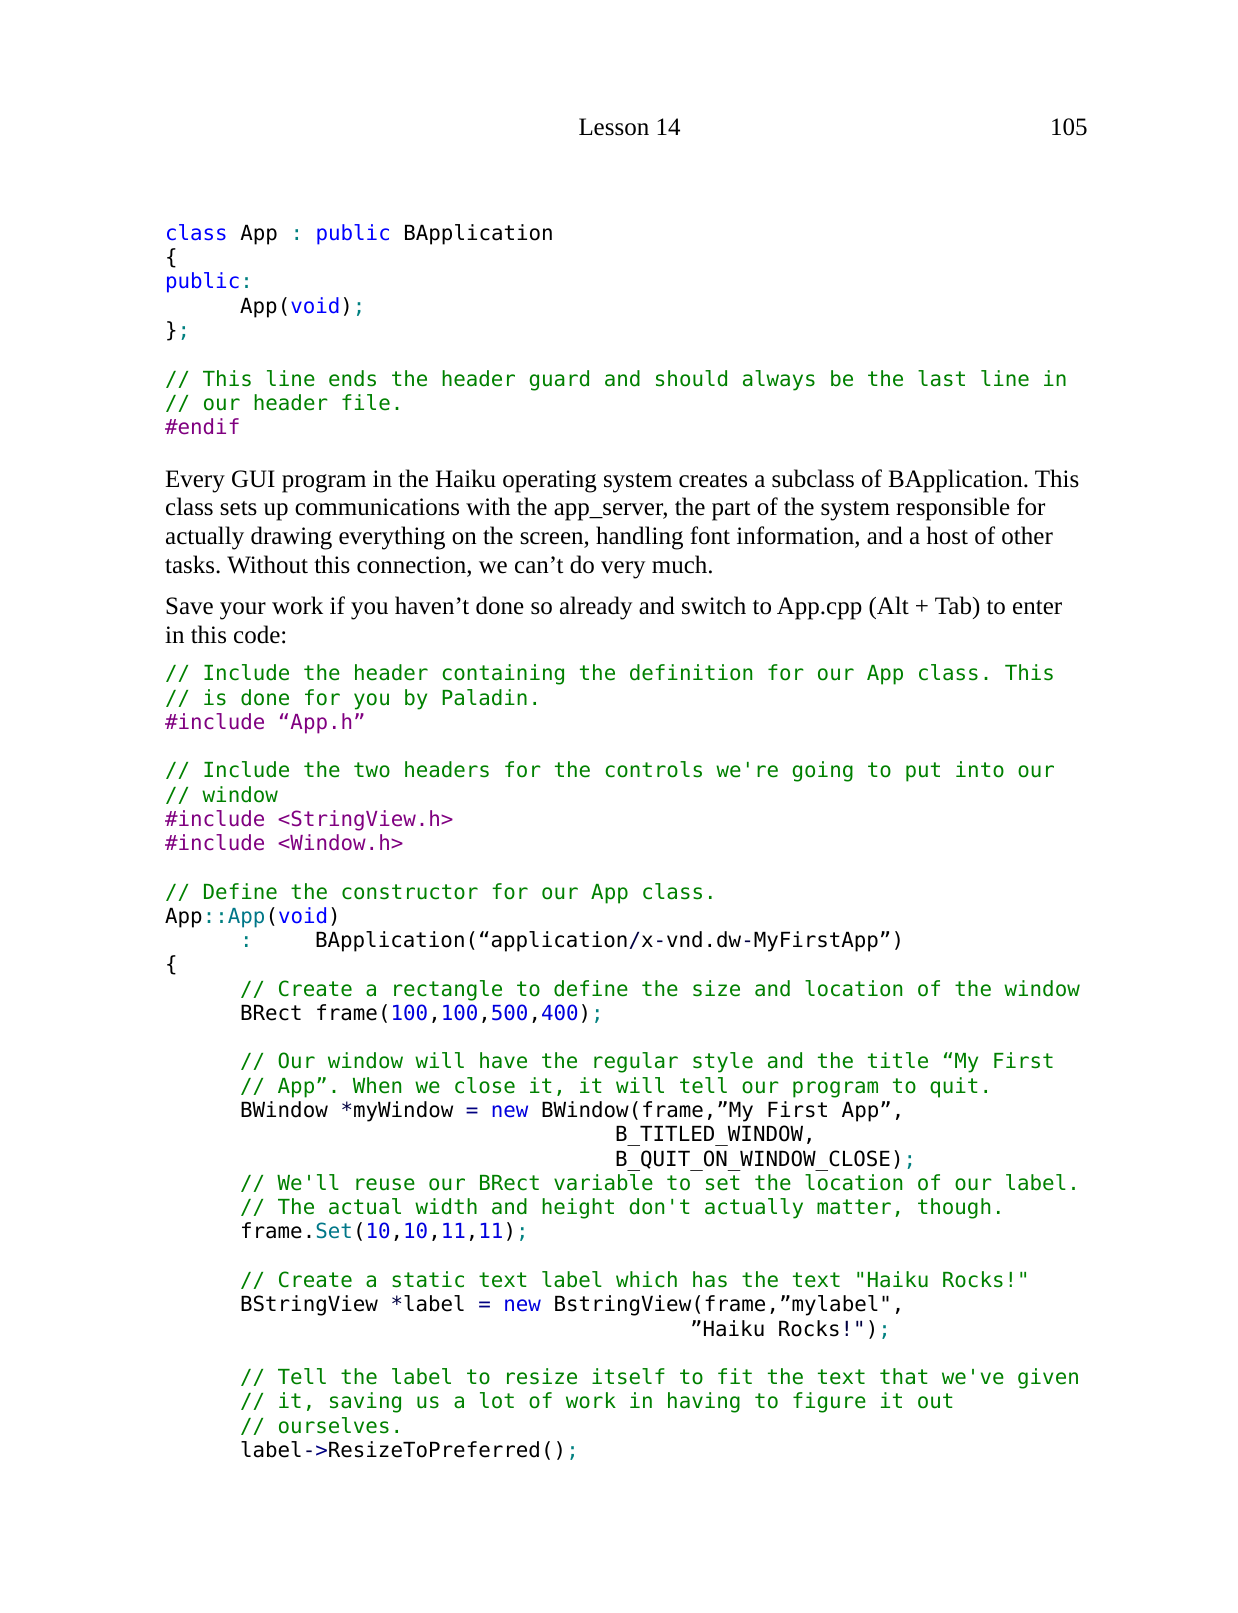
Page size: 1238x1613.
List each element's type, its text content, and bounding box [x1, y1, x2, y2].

text class App : public BApplication [165, 221, 1087, 245]
text B_TITLED_WINDOW, [165, 1122, 1087, 1147]
text #include <StringView.h> [165, 807, 1087, 831]
text // it, saving us a lot of work in having to figure it out [165, 1389, 1087, 1414]
text { [165, 245, 1087, 269]
text frame.Set(10,10,11,11); [165, 1219, 1087, 1244]
text // This line ends the header guard and should always be the last line in [165, 367, 1087, 391]
text { [165, 952, 1087, 977]
text Save your work if you haven’t done so already and switch to App.cpp (Alt + Tab) to enter in this code: [165, 591, 1087, 649]
text : BApplication(“application/x-vnd.dw-MyFirstApp”) [165, 928, 1087, 952]
text // Create a static text label which has the text "Haiku Rocks!" [165, 1268, 1087, 1292]
text // Include the two headers for the controls we're going to put into our [165, 758, 1087, 783]
text #include “App.h” [165, 710, 1087, 734]
text // ourselves. [165, 1414, 1087, 1438]
text ”Haiku Rocks!"); [165, 1317, 1087, 1341]
text public: [165, 269, 1087, 294]
text // Our window will have the regular style and the title “My First [165, 1049, 1087, 1074]
text // We'll reuse our BRect variable to set the location of our label. [165, 1171, 1087, 1195]
text Every GUI program in the Haiku operating system creates a subclass of BApplication. This class sets up communications with the app_server, the part of the system responsible for actually drawing everything on the screen, handling font information, and a host of other tasks. Without this connection, we can’t do very much. [165, 464, 1087, 579]
text BStringView *label = new BstringView(frame,”mylabel", [165, 1292, 1087, 1317]
text // Define the constructor for our App class. [165, 880, 1087, 904]
text label->ResizeToPreferred(); [165, 1438, 1087, 1462]
text // App”. When we close it, it will tell our program to quit. [165, 1074, 1087, 1098]
text // Create a rectangle to define the size and location of the window [165, 977, 1087, 1001]
text B_QUIT_ON_WINDOW_CLOSE); [165, 1147, 1087, 1171]
text // Tell the label to resize itself to fit the text that we've given [165, 1365, 1087, 1389]
text // The actual width and height don't actually matter, though. [165, 1195, 1087, 1219]
text // Include the header containing the definition for our App class. This [165, 661, 1087, 686]
text BWindow *myWindow = new BWindow(frame,”My First App”, [165, 1098, 1087, 1122]
text // our header file. [165, 391, 1087, 415]
text #endif [165, 415, 1087, 439]
text // window [165, 783, 1087, 807]
text BRect frame(100,100,500,400); [165, 1001, 1087, 1025]
text App(void); [165, 294, 1087, 318]
text #include <Window.h> [165, 831, 1087, 855]
text // is done for you by Paladin. [165, 686, 1087, 710]
text App::App(void) [165, 904, 1087, 928]
text }; [165, 318, 1087, 342]
